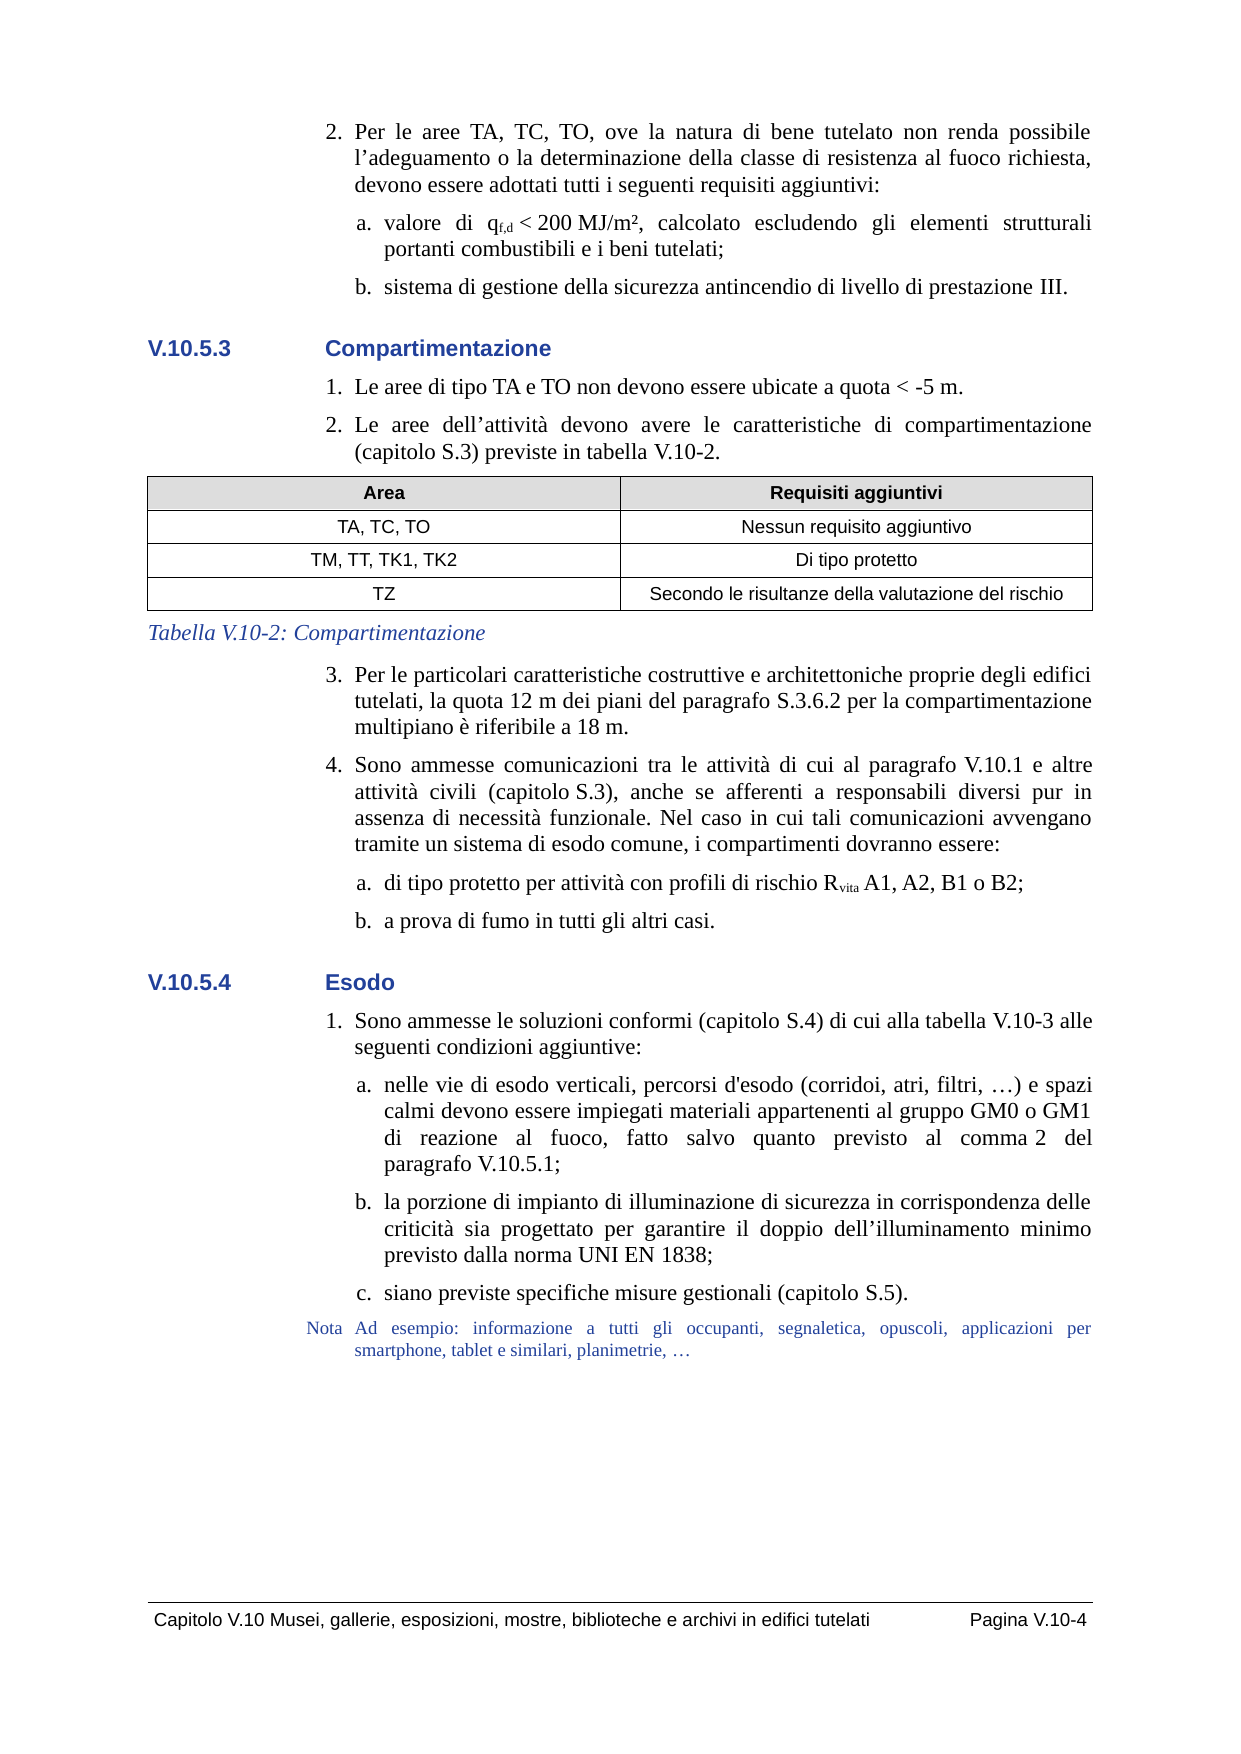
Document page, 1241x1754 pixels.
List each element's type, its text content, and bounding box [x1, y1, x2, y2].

list Sono ammesse le soluzioni conformi (capitolo S.4) di cui alla tabella V.10-3 alle seguenti condizioni aggiuntive: [342, 1007, 1093, 1059]
list Le aree dell’attività devono avere le caratteristiche di compartimentazione (capitolo S.3) previste in tabella V.10-2. [342, 411, 1093, 464]
list Per le particolari caratteristiche costruttive e architettoniche proprie degli edifici tutelati, la quota 12 m dei piani del paragrafo S.3.6.2 per la compartimentazione multipiano è riferibile a 18 m. [342, 661, 1093, 740]
list a prova di fumo in tutti gli altri casi. [372, 907, 1093, 933]
table_cell Di tipo protetto [621, 544, 1092, 577]
list nelle vie di esodo verticali, percorsi d'esodo (corridoi, atri, filtri, …) e spazi calmi devono essere impiegati materiali appartenenti al gruppo GM0 o GM1 di reazione al fuoco, fatto salvo quanto previsto al comma 2 del paragrafo V.10.5.1; [372, 1071, 1093, 1177]
list siano previste specifiche misure gestionali (capitolo S.5). [372, 1279, 1093, 1306]
text Tabella V.10-2: Compartimentazione [148, 619, 1093, 646]
list Per le aree TA, TC, TO, ove la natura di bene tutelato non renda possibile l’adeguamento o la determinazione della classe di resistenza al fuoco richiesta, devono essere adottati tutti i seguenti requisiti aggiuntivi: [342, 118, 1093, 197]
table_cell TZ [148, 578, 620, 610]
list Sono ammesse comunicazioni tra le attività di cui al paragrafo V.10.1 e altre attività civili (capitolo S.3), anche se afferenti a responsabili diversi pur in assenza di necessità funzionale. Nel caso in cui tali comunicazioni avvengano tramite un sistema di esodo comune, i compartimenti dovranno essere: [342, 751, 1093, 857]
list sistema di gestione della sicurezza antincendio di livello di prestazione III. [372, 273, 1093, 300]
list la porzione di impianto di illuminazione di sicurezza in corrispondenza delle criticità sia progettato per garantire il doppio dell’illuminamento minimo previsto dalla norma UNI EN 1838; [372, 1188, 1093, 1267]
subtitle Esodo [148, 968, 1093, 995]
list Ad esempio: informazione a tutti gli occupanti, segnaletica, opuscoli, applicazioni per smartphone, tablet e similari, planimetrie, … [342, 1317, 1093, 1360]
list Le aree di tipo TA e TO non devono essere ubicate a quota < -5 m. [342, 373, 1093, 400]
table_cell TM, TT, TK1, TK2 [148, 544, 620, 577]
table_cell Nessun requisito aggiuntivo [621, 511, 1092, 543]
table_cell Secondo le risultanze della valutazione del rischio [621, 578, 1092, 610]
table_header Requisiti aggiuntivi [621, 477, 1092, 509]
table_header Area [148, 477, 620, 509]
list valore di qf,d < 200 MJ/m², calcolato escludendo gli elementi strutturali portanti combustibili e i beni tutelati; [372, 209, 1093, 262]
subtitle Compartimentazione [148, 335, 1093, 362]
list di tipo protetto per attività con profili di rischio Rvita A1, A2, B1 o B2; [372, 869, 1093, 895]
table_cell TA, TC, TO [148, 511, 620, 543]
